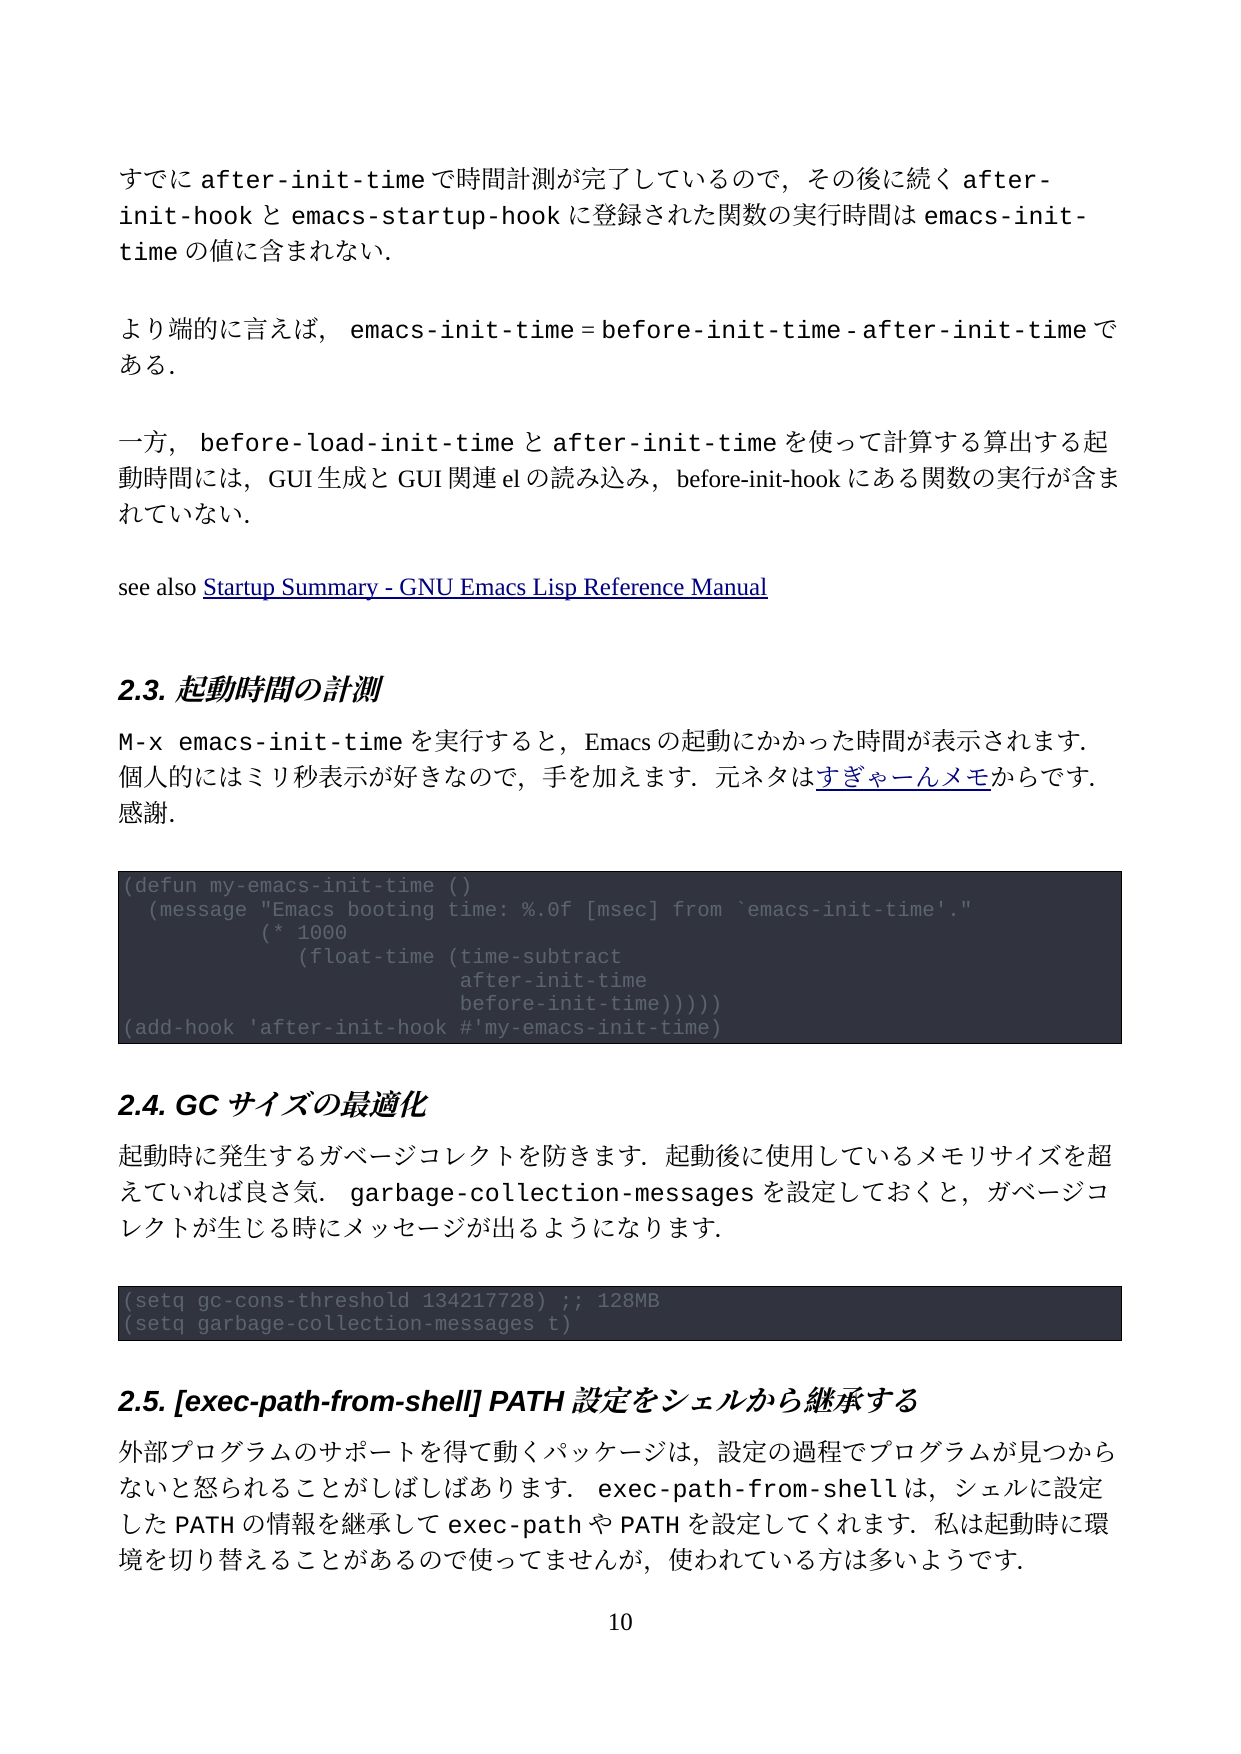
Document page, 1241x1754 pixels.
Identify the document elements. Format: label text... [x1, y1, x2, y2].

text すでに after-init-time で時間計測が完了しているので，その後に続く after-init-hook と emacs-startup-hook に登録された関数の実行時間は emacs-init-time の値に含まれない． [118, 159, 1122, 297]
text [118, 118, 1122, 147]
text (add-hook 'after-init-hook #'my-emacs-init-time) [119, 1013, 1121, 1043]
text (setq garbage-collection-messages t) [119, 1309, 1121, 1340]
subtitle GCサイズの最適化 [118, 1082, 1122, 1124]
text M-x emacs-init-time を実行すると，Emacsの起動にかかった時間が表示されます．個人的にはミリ秒表示が好きなので，手を加えます．元ネタはすぎゃーんメモからです．感謝． [118, 722, 1122, 858]
text after-init-time [119, 966, 1121, 989]
text (defun my-emacs-init-time () [119, 872, 1121, 895]
text (* 1000 [119, 918, 1121, 942]
subtitle 起動時間の計測 [118, 667, 1122, 709]
text (message "Emacs booting time: %.0f [msec] from `emacs-init-time'." [119, 895, 1121, 918]
text より端的に言えば， emacs-init-time = before-init-time - after-init-time である． [118, 309, 1122, 410]
text 起動時に発生するガベージコレクトを防きます．起動後に使用しているメモリサイズを超えていれば良さ気． garbage-collection-messages を設定しておくと，ガベージコレクトが生じる時にメッセージが出るようになります． [118, 1136, 1122, 1273]
text before-init-time))))) [119, 989, 1121, 1013]
text (setq gc-cons-threshold 134217728) ;; 128MB [119, 1287, 1121, 1309]
text 一方， before-load-init-time と after-init-time を使って計算する算出する起動時間には，GUI生成とGUI関連elの読み込み，before-init-hook にある関数の実行が含まれていない． [118, 423, 1122, 560]
text see also Startup Summary - GNU Emacs Lisp Reference Manual [118, 572, 1122, 630]
subtitle [exec-path-from-shell] PATH設定をシェルから継承する [118, 1378, 1122, 1420]
text (float-time (time-subtract [119, 942, 1121, 966]
text 外部プログラムのサポートを得て動くパッケージは，設定の過程でプログラムが見つからないと怒られることがしばしばあります． exec-path-from-shell は，シェルに設定した PATH の情報を継承して exec-path や PATH を設定してくれます．私は起動時に環境を切り替えることがあるので使ってませんが，使われている方は多いようです． [118, 1433, 1122, 1577]
